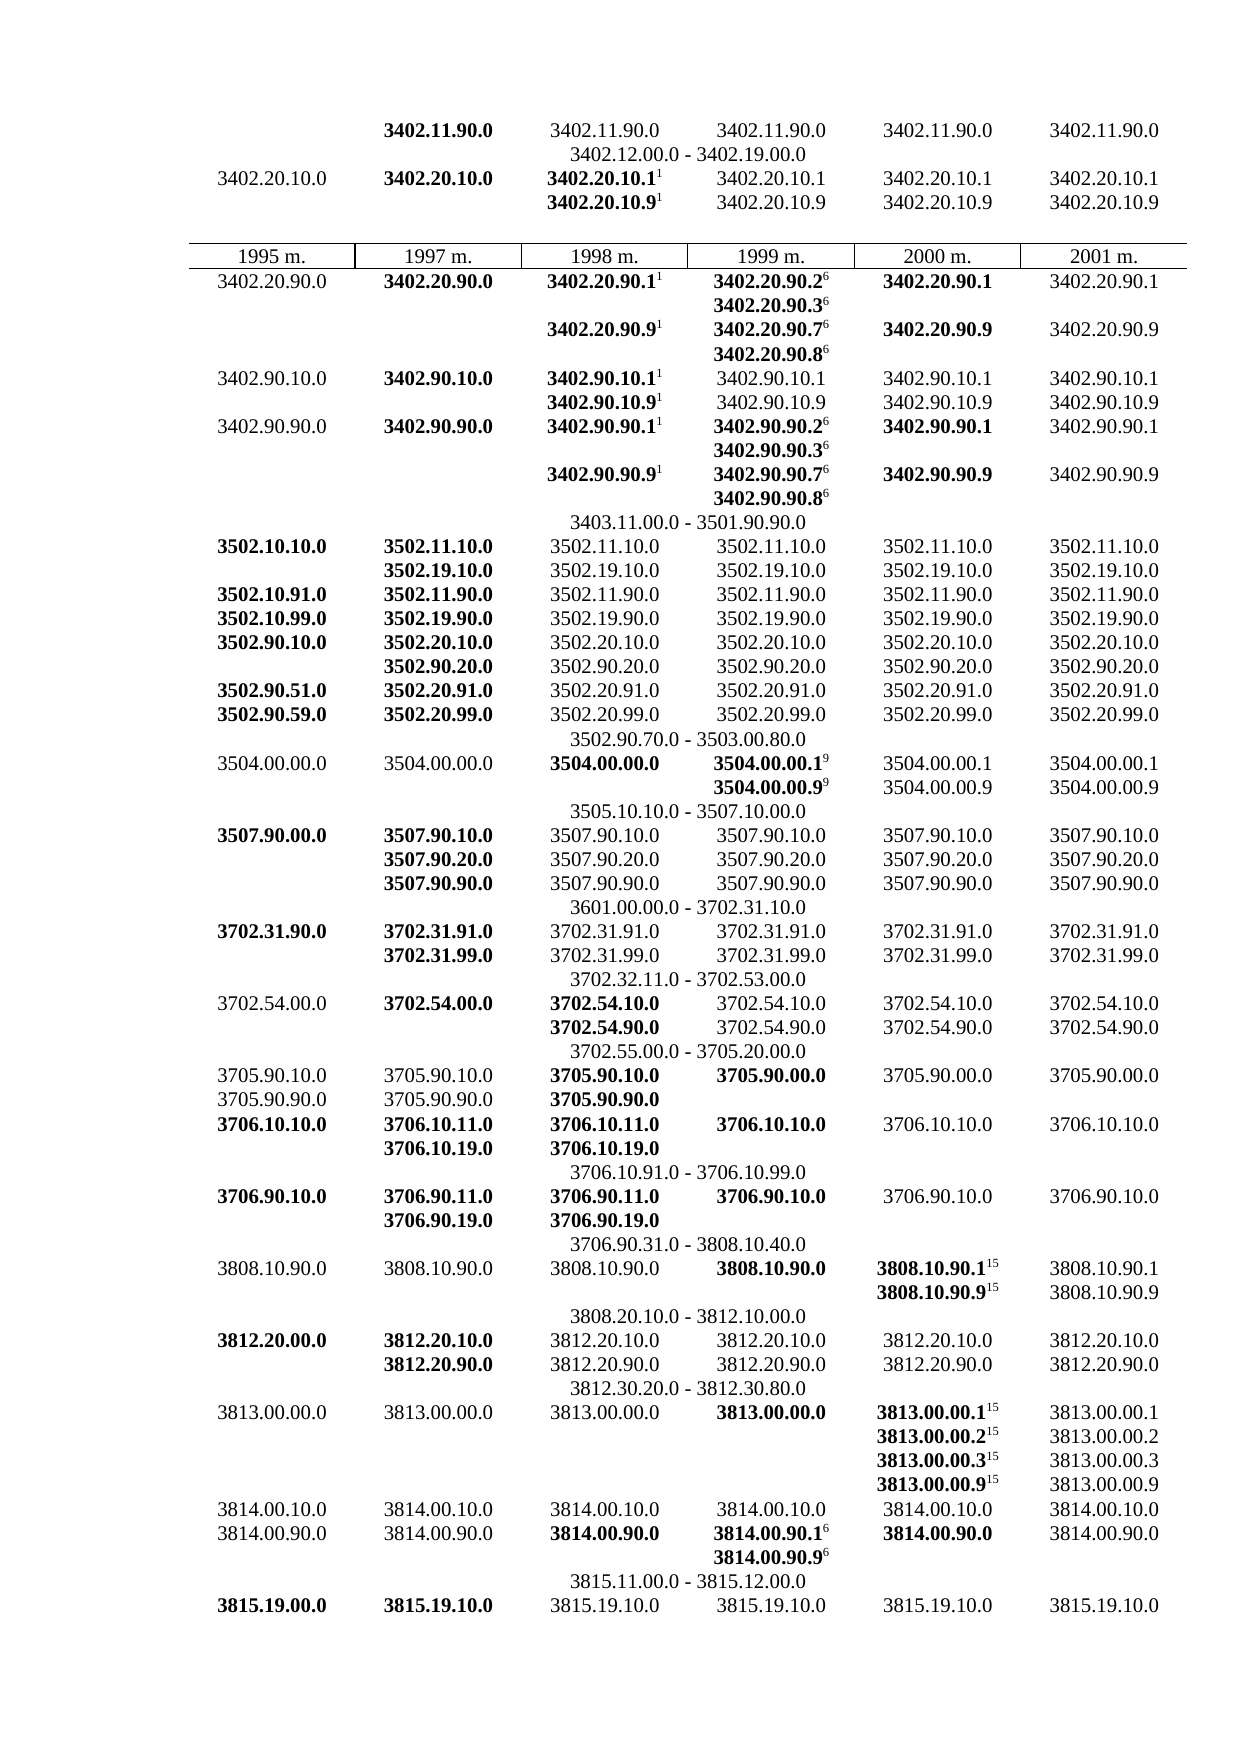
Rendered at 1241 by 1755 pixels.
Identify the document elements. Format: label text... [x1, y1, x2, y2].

table_cell 3812.20.90.0 [355, 1352, 521, 1376]
table_cell [189, 943, 355, 967]
table_cell 3402.90.10.0 [355, 366, 521, 389]
table_cell 3507.90.90.0 [688, 871, 854, 895]
table_cell 3402.90.90.1 [1021, 414, 1187, 438]
table_cell 3702.54.90.0 [1021, 1015, 1187, 1039]
table_cell 3813.00.00.115 3813.00.00.215 3813.00.00.315 3813.00.00.915 [854, 1400, 1021, 1496]
table_cell 3814.00.10.0 [355, 1496, 521, 1521]
table_cell [1021, 1088, 1187, 1111]
table_cell 3402.90.90.11 [521, 414, 688, 438]
table_header 1998 m. [522, 244, 687, 268]
table_cell 3502.11.10.0 [355, 534, 521, 558]
table_cell 3502.90.20.0 [1021, 654, 1187, 678]
table_cell 3402.20.90.36 [688, 293, 854, 317]
table_cell [355, 775, 521, 799]
table_cell 3815.11.00.0 - 3815.12.00.0 [189, 1569, 1187, 1593]
table_cell 3706.10.10.0 [189, 1111, 355, 1136]
table_cell 3808.10.90.1 3808.10.90.9 [1021, 1256, 1187, 1304]
table_cell [189, 654, 355, 678]
table_cell 3402.90.90.9 [854, 462, 1021, 486]
table_cell 3813.00.00.0 [688, 1400, 854, 1496]
table_cell 3705.90.90.0 [189, 1088, 355, 1111]
table_cell 3402.90.10.1 [854, 366, 1021, 389]
table_cell 3702.54.90.0 [688, 1015, 854, 1039]
table_cell 3402.90.10.1 [1021, 366, 1187, 389]
table_cell 3815.19.10.0 [688, 1593, 854, 1617]
table_cell [521, 486, 688, 510]
table_cell 3402.90.90.0 [355, 414, 521, 438]
table_cell [189, 462, 355, 486]
table_cell [854, 486, 1021, 510]
table_cell 3706.10.10.0 [854, 1111, 1021, 1136]
table_cell 3502.20.99.0 [688, 703, 854, 726]
table_cell 3814.00.10.0 [854, 1496, 1021, 1521]
table_cell 3502.19.10.0 [521, 558, 688, 582]
table_cell 3502.20.91.0 [1021, 678, 1187, 702]
table_cell 3504.00.00.99 [688, 775, 854, 799]
table_cell [189, 558, 355, 582]
table_cell 3502.11.90.0 [688, 582, 854, 606]
table_cell 3502.20.91.0 [355, 678, 521, 702]
table_cell 3706.10.19.0 [355, 1136, 521, 1159]
table_cell 3402.11.90.0 [854, 118, 1021, 142]
table_cell 3812.30.20.0 - 3812.30.80.0 [189, 1376, 1187, 1400]
table_cell 3502.19.10.0 [355, 558, 521, 582]
table_cell 3507.90.10.0 [355, 823, 521, 847]
table_cell 3812.20.90.0 [521, 1352, 688, 1376]
table_cell 3814.00.10.0 [189, 1496, 355, 1521]
table_cell 3502.11.10.0 [1021, 534, 1187, 558]
table_cell 3702.31.99.0 [1021, 943, 1187, 967]
table_cell [521, 1545, 688, 1569]
table_cell 3504.00.00.1 [1021, 751, 1187, 774]
table_cell 3705.90.10.0 [189, 1063, 355, 1087]
table_cell 3402.11.90.0 [521, 118, 688, 142]
table_cell 3706.10.91.0 - 3706.10.99.0 [189, 1160, 1187, 1184]
table_cell 3812.20.90.0 [1021, 1352, 1187, 1376]
table_cell 3702.54.10.0 [521, 991, 688, 1015]
table_cell 3706.90.10.0 [688, 1184, 854, 1208]
table_cell 3702.31.90.0 [189, 919, 355, 943]
table_cell 3813.00.00.0 [189, 1400, 355, 1496]
table_cell 3502.19.90.0 [1021, 606, 1187, 630]
table_cell 3702.54.90.0 [854, 1015, 1021, 1039]
table_cell 3507.90.00.0 [189, 823, 355, 847]
table_cell 3402.20.90.1 [1021, 269, 1187, 293]
table_cell 3502.90.59.0 [189, 703, 355, 726]
table_cell 3402.11.90.0 [688, 118, 854, 142]
table_cell [1021, 293, 1187, 317]
table_cell 3812.20.90.0 [688, 1352, 854, 1376]
table_cell 3812.20.10.0 [1021, 1328, 1187, 1352]
table_cell 3702.31.99.0 [688, 943, 854, 967]
table_cell 3505.10.10.0 - 3507.10.00.0 [189, 799, 1187, 823]
table_cell 3601.00.00.0 - 3702.31.10.0 [189, 895, 1187, 919]
table_cell 3502.10.10.0 [189, 534, 355, 558]
table_cell 3402.20.10.9 [688, 190, 854, 214]
table_cell 3402.20.10.91 [521, 190, 688, 214]
table_cell 3507.90.10.0 [521, 823, 688, 847]
table_cell 3812.20.10.0 [521, 1328, 688, 1352]
table_cell 3402.90.90.91 [521, 462, 688, 486]
table_cell 3402.90.10.1 [688, 366, 854, 389]
table_cell 3504.00.00.1 [854, 751, 1021, 774]
table_cell 3507.90.20.0 [854, 847, 1021, 871]
table_header 1997 m. [356, 244, 521, 268]
table_cell 3814.00.10.0 [521, 1496, 688, 1521]
table_cell 3502.19.10.0 [854, 558, 1021, 582]
table_header 1995 m. [189, 244, 354, 268]
table_cell 3507.90.20.0 [521, 847, 688, 871]
table_cell 3402.20.90.91 [521, 318, 688, 341]
table_cell 3402.20.10.0 [355, 166, 521, 190]
table_cell 3815.19.00.0 [189, 1593, 355, 1617]
table_cell 3502.20.10.0 [355, 630, 521, 654]
table_cell [189, 1015, 355, 1039]
table_cell 3402.20.10.1 [854, 166, 1021, 190]
table_cell 3706.10.11.0 [521, 1111, 688, 1136]
table_cell 3813.00.00.0 [355, 1400, 521, 1496]
table_cell 3402.90.90.9 [1021, 462, 1187, 486]
table_cell [355, 1015, 521, 1039]
table_cell 3403.11.00.0 - 3501.90.90.0 [189, 510, 1187, 534]
table_cell 3808.10.90.115 3808.10.90.915 [854, 1256, 1021, 1304]
table_cell [189, 438, 355, 462]
table_cell 3502.19.10.0 [688, 558, 854, 582]
table_cell 3813.00.00.0 [521, 1400, 688, 1496]
table_cell [189, 871, 355, 895]
table_cell 3402.90.90.26 [688, 414, 854, 438]
table_cell 3402.12.00.0 - 3402.19.00.0 [189, 142, 1187, 166]
table_cell [189, 341, 355, 366]
table_cell [854, 438, 1021, 462]
table_cell 3702.55.00.0 - 3705.20.00.0 [189, 1039, 1187, 1063]
table_cell [521, 341, 688, 366]
table_cell 3812.20.10.0 [355, 1328, 521, 1352]
table_cell 3502.11.10.0 [521, 534, 688, 558]
table_cell 3507.90.10.0 [688, 823, 854, 847]
table_cell 3402.20.10.1 [1021, 166, 1187, 190]
table_cell 3814.00.90.0 [521, 1521, 688, 1544]
table_cell 3402.20.10.11 [521, 166, 688, 190]
table_cell 3504.00.00.19 [688, 751, 854, 774]
table_cell 3815.19.10.0 [854, 1593, 1021, 1617]
table_cell [355, 390, 521, 414]
table_cell 3702.31.91.0 [688, 919, 854, 943]
table_cell 3502.19.90.0 [521, 606, 688, 630]
table_cell [688, 1136, 854, 1159]
table_cell [189, 293, 355, 317]
table_cell [355, 341, 521, 366]
table_cell 3502.10.91.0 [189, 582, 355, 606]
table_cell [1021, 1208, 1187, 1232]
table_cell 3705.90.00.0 [854, 1063, 1021, 1087]
table_cell 3502.11.10.0 [688, 534, 854, 558]
table_cell 3706.10.11.0 [355, 1111, 521, 1136]
table_cell [189, 190, 355, 214]
table_cell 3504.00.00.0 [521, 751, 688, 774]
table_cell 3502.20.10.0 [688, 630, 854, 654]
table_cell 3502.11.90.0 [521, 582, 688, 606]
table_cell 3402.90.90.76 [688, 462, 854, 486]
table_cell 3502.20.91.0 [688, 678, 854, 702]
table_cell 3808.10.90.0 [521, 1256, 688, 1304]
table_cell 3502.20.10.0 [1021, 630, 1187, 654]
table_cell 3808.10.90.0 [189, 1256, 355, 1304]
table_cell 3502.20.91.0 [521, 678, 688, 702]
table_cell 3502.20.91.0 [854, 678, 1021, 702]
table_cell [355, 438, 521, 462]
table_cell 3702.31.91.0 [521, 919, 688, 943]
table_cell [189, 847, 355, 871]
table_cell 3706.90.31.0 - 3808.10.40.0 [189, 1232, 1187, 1256]
table_cell 3402.20.90.9 [1021, 318, 1187, 341]
table_cell 3502.19.90.0 [355, 606, 521, 630]
table_cell 3502.11.10.0 [854, 534, 1021, 558]
table_cell 3702.32.11.0 - 3702.53.00.0 [189, 967, 1187, 991]
table_cell [854, 341, 1021, 366]
table_cell [189, 118, 355, 142]
table_cell 3702.31.99.0 [854, 943, 1021, 967]
table_cell 3705.90.10.0 [355, 1063, 521, 1087]
table_cell 3402.20.90.1 [854, 269, 1021, 293]
table_cell 3402.90.90.36 [688, 438, 854, 462]
table_cell 3702.54.90.0 [521, 1015, 688, 1039]
table_cell 3808.10.90.0 [688, 1256, 854, 1304]
table_cell 3815.19.10.0 [355, 1593, 521, 1617]
table_cell 3402.90.10.9 [688, 390, 854, 414]
table_cell 3402.20.90.9 [854, 318, 1021, 341]
table_cell [854, 1208, 1021, 1232]
table_cell 3402.20.90.0 [189, 269, 355, 293]
table_cell 3814.00.90.0 [355, 1521, 521, 1544]
table_cell 3702.31.99.0 [521, 943, 688, 967]
table_cell 3814.00.90.96 [688, 1545, 854, 1569]
table_cell 3402.20.10.1 [688, 166, 854, 190]
table_cell 3502.90.20.0 [521, 654, 688, 678]
table_cell [1021, 1136, 1187, 1159]
table_cell [189, 1352, 355, 1376]
table_cell [1021, 1545, 1187, 1569]
table_cell 3502.20.10.0 [521, 630, 688, 654]
table_cell 3507.90.20.0 [1021, 847, 1187, 871]
table_cell 3705.90.10.0 [521, 1063, 688, 1087]
table_cell 3502.11.90.0 [355, 582, 521, 606]
table_cell 3502.19.90.0 [854, 606, 1021, 630]
table_cell [521, 775, 688, 799]
table_cell 3705.90.90.0 [521, 1088, 688, 1111]
table_cell 3402.20.10.9 [854, 190, 1021, 214]
table_cell 3402.20.10.9 [1021, 190, 1187, 214]
table_cell 3702.54.10.0 [1021, 991, 1187, 1015]
table_cell 3402.90.10.9 [854, 390, 1021, 414]
table_cell 3814.00.90.0 [854, 1521, 1021, 1544]
table_cell 3706.10.19.0 [521, 1136, 688, 1159]
table_cell 3702.54.00.0 [355, 991, 521, 1015]
table_cell 3812.20.10.0 [854, 1328, 1021, 1352]
table_cell [355, 462, 521, 486]
table_cell 3402.20.90.86 [688, 341, 854, 366]
table_cell 3502.20.99.0 [521, 703, 688, 726]
table_cell 3402.20.90.0 [355, 269, 521, 293]
table_cell [189, 1136, 355, 1159]
table_cell 3815.19.10.0 [1021, 1593, 1187, 1617]
table_cell 3813.00.00.1 3813.00.00.2 3813.00.00.3 3813.00.00.9 [1021, 1400, 1187, 1496]
table_cell 3808.10.90.0 [355, 1256, 521, 1304]
table_cell [854, 1136, 1021, 1159]
table_cell [1021, 486, 1187, 510]
table_cell 3502.90.51.0 [189, 678, 355, 702]
table_cell 3502.20.10.0 [854, 630, 1021, 654]
table_cell 3504.00.00.0 [355, 751, 521, 774]
table_cell 3507.90.20.0 [688, 847, 854, 871]
table_cell 3502.19.10.0 [1021, 558, 1187, 582]
table_cell 3812.20.10.0 [688, 1328, 854, 1352]
table_cell 3814.00.90.0 [189, 1521, 355, 1544]
table_cell 3402.20.90.76 [688, 318, 854, 341]
table_cell 3706.10.10.0 [1021, 1111, 1187, 1136]
table_cell [189, 390, 355, 414]
table_cell 3507.90.10.0 [1021, 823, 1187, 847]
table_cell 3706.90.19.0 [521, 1208, 688, 1232]
table_cell 3502.20.99.0 [355, 703, 521, 726]
table_cell 3504.00.00.9 [1021, 775, 1187, 799]
table_cell 3502.90.10.0 [189, 630, 355, 654]
table_cell [1021, 438, 1187, 462]
table_cell [854, 1088, 1021, 1111]
table_cell 3402.11.90.0 [1021, 118, 1187, 142]
table_cell 3502.11.90.0 [1021, 582, 1187, 606]
table_cell 3502.90.70.0 - 3503.00.80.0 [189, 726, 1187, 751]
table_cell 3705.90.00.0 [1021, 1063, 1187, 1087]
table_cell 3507.90.90.0 [1021, 871, 1187, 895]
table_cell 3502.20.99.0 [854, 703, 1021, 726]
table_cell 3706.90.11.0 [521, 1184, 688, 1208]
table_cell [189, 1208, 355, 1232]
table_cell 3507.90.20.0 [355, 847, 521, 871]
table_cell 3814.00.10.0 [1021, 1496, 1187, 1521]
table_cell 3402.90.90.86 [688, 486, 854, 510]
table_cell 3702.31.91.0 [854, 919, 1021, 943]
table_cell 3702.31.99.0 [355, 943, 521, 967]
table_header 2000 m. [855, 244, 1020, 268]
table_cell [355, 293, 521, 317]
table_cell [854, 293, 1021, 317]
table_cell 3706.90.10.0 [189, 1184, 355, 1208]
table_cell [688, 1088, 854, 1111]
table_cell 3814.00.90.16 [688, 1521, 854, 1544]
table_cell 3402.90.10.0 [189, 366, 355, 389]
table_cell 3812.20.00.0 [189, 1328, 355, 1352]
table_cell 3402.90.90.1 [854, 414, 1021, 438]
table_cell [189, 775, 355, 799]
table_cell 3402.90.90.0 [189, 414, 355, 438]
table_cell 3402.20.10.0 [189, 166, 355, 190]
table_cell [521, 438, 688, 462]
table_cell 3502.90.20.0 [355, 654, 521, 678]
table_cell [355, 190, 521, 214]
table_cell 3502.20.99.0 [1021, 703, 1187, 726]
table_cell 3502.11.90.0 [854, 582, 1021, 606]
table_cell [355, 486, 521, 510]
table_cell 3706.90.10.0 [854, 1184, 1021, 1208]
table_cell 3504.00.00.9 [854, 775, 1021, 799]
table_cell [189, 1545, 355, 1569]
table_header 1999 m. [688, 244, 854, 268]
table_cell 3502.19.90.0 [688, 606, 854, 630]
table_cell 3706.90.19.0 [355, 1208, 521, 1232]
table_cell 3402.20.90.11 [521, 269, 688, 293]
table_cell [688, 1208, 854, 1232]
table_cell 3815.19.10.0 [521, 1593, 688, 1617]
table_cell 3502.90.20.0 [854, 654, 1021, 678]
table_cell 3705.90.90.0 [355, 1088, 521, 1111]
table_cell 3705.90.00.0 [688, 1063, 854, 1087]
table_cell 3702.31.91.0 [1021, 919, 1187, 943]
table_cell 3402.90.10.11 [521, 366, 688, 389]
table_cell [189, 486, 355, 510]
table_cell 3702.54.10.0 [688, 991, 854, 1015]
table_cell [355, 1545, 521, 1569]
table_cell 3702.54.00.0 [189, 991, 355, 1015]
table_cell 3504.00.00.0 [189, 751, 355, 774]
table_cell 3507.90.90.0 [355, 871, 521, 895]
table_cell 3507.90.90.0 [854, 871, 1021, 895]
table_header 2001 m. [1021, 244, 1187, 268]
table_cell 3702.54.10.0 [854, 991, 1021, 1015]
table_cell 3507.90.10.0 [854, 823, 1021, 847]
table_cell 3808.20.10.0 - 3812.10.00.0 [189, 1304, 1187, 1328]
table_cell 3502.10.99.0 [189, 606, 355, 630]
table_cell 3402.90.10.91 [521, 390, 688, 414]
table_cell [189, 318, 355, 341]
table_cell [854, 1545, 1021, 1569]
table_cell 3814.00.10.0 [688, 1496, 854, 1521]
table_cell [1021, 341, 1187, 366]
table_cell 3812.20.90.0 [854, 1352, 1021, 1376]
table_cell [355, 318, 521, 341]
table_cell 3814.00.90.0 [1021, 1521, 1187, 1544]
table_cell 3706.90.11.0 [355, 1184, 521, 1208]
table_cell 3702.31.91.0 [355, 919, 521, 943]
table_cell 3502.90.20.0 [688, 654, 854, 678]
table_cell 3507.90.90.0 [521, 871, 688, 895]
table_cell 3402.20.90.26 [688, 269, 854, 293]
table_cell 3402.90.10.9 [1021, 390, 1187, 414]
table_cell 3402.11.90.0 [355, 118, 521, 142]
table_cell 3706.90.10.0 [1021, 1184, 1187, 1208]
table_cell 3706.10.10.0 [688, 1111, 854, 1136]
table_cell [521, 293, 688, 317]
